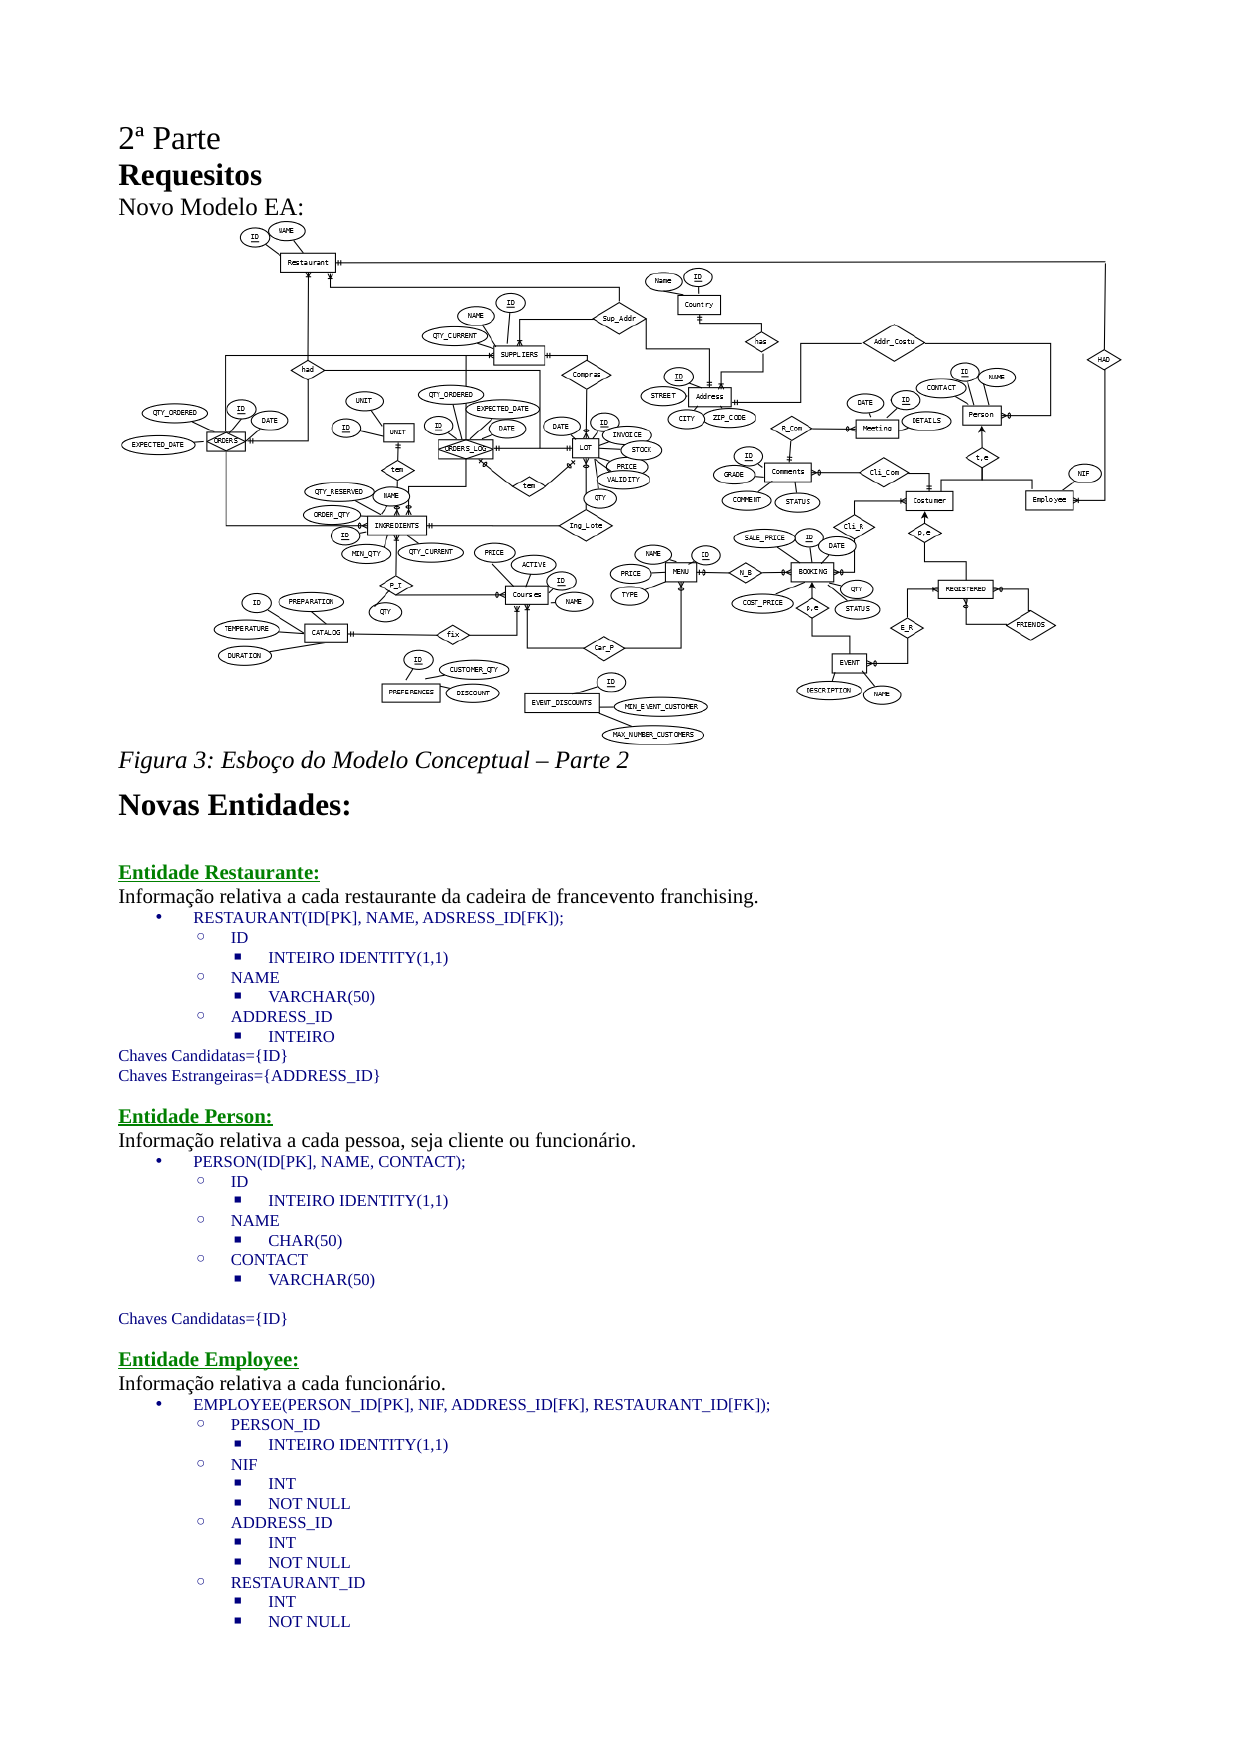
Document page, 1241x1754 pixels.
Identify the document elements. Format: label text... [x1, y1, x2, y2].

list ID [193, 928, 1122, 948]
list PERSON_ID [193, 1415, 1122, 1434]
text Informação relativa a cada funcionário. [118, 1371, 1122, 1395]
list VARCHAR(50) [231, 987, 1122, 1007]
list NOT NULL [231, 1553, 1122, 1572]
list INT [231, 1533, 1122, 1553]
text Entidade Person: [118, 1104, 1122, 1128]
text Informação relativa a cada pessoa, seja cliente ou funcionário. [118, 1128, 1122, 1152]
list NIF [193, 1454, 1122, 1474]
text Chaves Estrangeiras={ADDRESS_ID} [118, 1065, 1122, 1084]
list RESTAURANT(ID[PK], NAME, ADSRESS_ID[FK]); [156, 908, 1122, 928]
list NOT NULL [231, 1612, 1122, 1631]
subtitle 2ª Parte [118, 118, 1122, 156]
text Informação relativa a cada restaurante da cadeira de francevento franchising. [118, 884, 1122, 908]
list INTEIRO [231, 1026, 1122, 1046]
list NAME [193, 1211, 1122, 1231]
text Figura 3: Esboço do Modelo Conceptual – Parte 2 [118, 745, 1122, 773]
picture [121, 221, 1125, 745]
list INTEIRO IDENTITY(1,1) [231, 1434, 1122, 1454]
subtitle Novas Entidades: [118, 786, 1122, 822]
list ADDRESS_ID [193, 1513, 1122, 1533]
text Novo Modelo EA: [118, 192, 1122, 221]
list EMPLOYEE(PERSON_ID[PK], NIF, ADDRESS_ID[FK], RESTAURANT_ID[FK]); [156, 1395, 1122, 1415]
list ID [193, 1171, 1122, 1191]
list NAME [193, 967, 1122, 987]
list INTEIRO IDENTITY(1,1) [231, 948, 1122, 967]
list CONTACT [193, 1250, 1122, 1270]
list PERSON(ID[PK], NAME, CONTACT); [156, 1152, 1122, 1171]
text Chaves Candidatas={ID} [118, 1309, 1122, 1328]
list CHAR(50) [231, 1231, 1122, 1250]
text Entidade Employee: [118, 1347, 1122, 1371]
subtitle Requesitos [118, 156, 1122, 192]
text Chaves Candidatas={ID} [118, 1046, 1122, 1065]
list VARCHAR(50) [231, 1270, 1122, 1289]
list INTEIRO IDENTITY(1,1) [231, 1191, 1122, 1211]
list INT [231, 1592, 1122, 1612]
text Entidade Restaurante: [118, 860, 1122, 884]
list ADDRESS_ID [193, 1007, 1122, 1026]
list NOT NULL [231, 1494, 1122, 1513]
list RESTAURANT_ID [193, 1572, 1122, 1592]
list INT [231, 1474, 1122, 1494]
